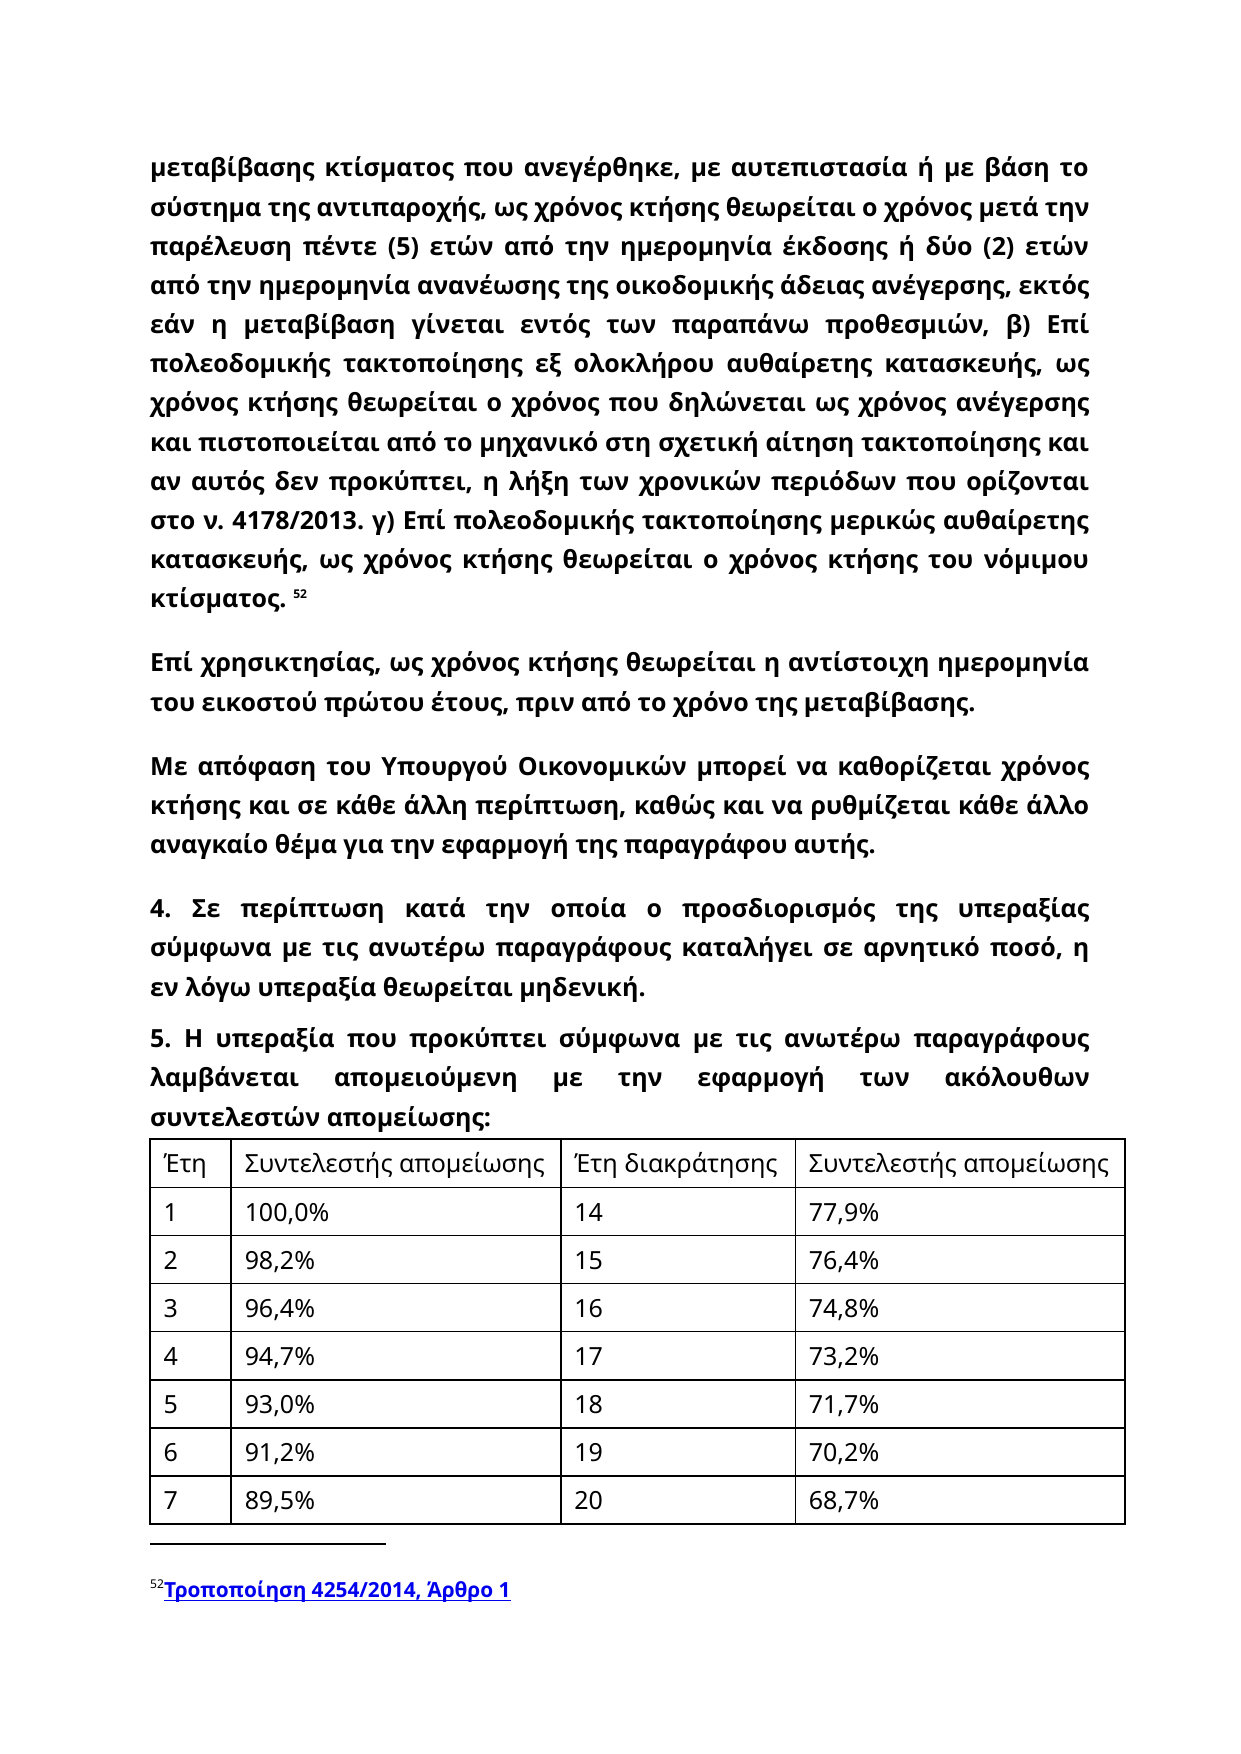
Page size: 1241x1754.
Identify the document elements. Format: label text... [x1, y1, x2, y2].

table_header Έτη διακράτησης [562, 1140, 795, 1186]
table_header Συντελεστής απομείωσης [232, 1140, 560, 1186]
table_cell 68,7% [796, 1477, 1124, 1523]
table_cell 7 [151, 1477, 230, 1523]
table_cell 20 [562, 1477, 795, 1523]
table_cell 19 [562, 1429, 795, 1475]
text 4. Σε περίπτωση κατά την οποία ο προσδιορισμός της υπεραξίας σύμφωνα με τις ανωτέρω παραγράφους καταλήγει σε αρνητικό ποσό, η εν λόγω υπεραξία θεωρείται μηδενική. [150, 891, 1090, 1003]
table_header Συντελεστής απομείωσης [796, 1140, 1124, 1186]
table_cell 89,5% [232, 1477, 560, 1523]
table_header Έτη [151, 1140, 230, 1186]
text 5. Η υπεραξία που προκύπτει σύμφωνα με τις ανωτέρω παραγράφους λαμβάνεται απομειούμενη με την εφαρμογή των ακόλουθων συντελεστών απομείωσης: [150, 1021, 1090, 1133]
table_cell 70,2% [796, 1429, 1124, 1475]
table_cell 5 [151, 1381, 230, 1427]
table_cell 2 [151, 1236, 230, 1283]
text Με απόφαση του Υπουργού Οικονομικών μπορεί να καθορίζεται χρόνος κτήσης και σε κάθε άλλη περίπτωση, καθώς και να ρυθμίζεται κάθε άλλο αναγκαίο θέμα για την εφαρμογή της παραγράφου αυτής. [150, 748, 1090, 861]
table_cell 93,0% [232, 1381, 560, 1427]
table_cell 1 [151, 1188, 230, 1234]
table_cell 77,9% [796, 1188, 1124, 1234]
table_cell 18 [562, 1381, 795, 1427]
table_cell 96,4% [232, 1284, 560, 1331]
table_cell 4 [151, 1332, 230, 1379]
table_cell 73,2% [796, 1332, 1124, 1379]
text Τροποποίηση 4254/2014, Άρθρο 1 [150, 1576, 1090, 1604]
table_cell 98,2% [232, 1236, 560, 1283]
table_cell 76,4% [796, 1236, 1124, 1283]
table_cell 71,7% [796, 1381, 1124, 1427]
table_cell 91,2% [232, 1429, 560, 1475]
text μεταβίβασης κτίσματος που ανεγέρθηκε, με αυτεπιστασία ή με βάση το σύστημα της αντιπαροχής, ως χρόνος κτήσης θεωρείται ο χρόνος μετά την παρέλευση πέντε (5) ετών από την ημερομηνία έκδοσης ή δύο (2) ετών από την ημερομηνία ανανέωσης της οικοδομικής άδειας ανέγερσης, εκτός εάν η μεταβίβαση γίνεται εντός των παραπάνω προθεσμιών, β) Επί πολεοδομικής τακτοποίησης εξ ολοκλήρου αυθαίρετης κατασκευής, ως χρόνος κτήσης θεωρείται ο χρόνος που δηλώνεται ως χρόνος ανέγερσης και πιστοποιείται από το μηχανικό στη σχετική αίτηση τακτοποίησης και αν αυτός δεν προκύπτει, η λήξη των χρονικών περιόδων που ορίζονται στο ν. 4178/2013. γ) Επί πολεοδομικής τακτοποίησης μερικώς αυθαίρετης κατασκευής, ως χρόνος κτήσης θεωρείται ο χρόνος κτήσης του νόμιμου κτίσματος. [150, 150, 1090, 615]
table_cell 100,0% [232, 1188, 560, 1234]
table_cell 17 [562, 1332, 795, 1379]
table_cell 74,8% [796, 1284, 1124, 1331]
table_cell 3 [151, 1284, 230, 1331]
text Επί χρησικτησίας, ως χρόνος κτήσης θεωρείται η αντίστοιχη ημερομηνία του εικοστού πρώτου έτους, πριν από το χρόνο της μεταβίβασης. [150, 645, 1090, 718]
table_cell 16 [562, 1284, 795, 1331]
table_cell 6 [151, 1429, 230, 1475]
table_cell 94,7% [232, 1332, 560, 1379]
table_cell 15 [562, 1236, 795, 1283]
table_cell 14 [562, 1188, 795, 1234]
